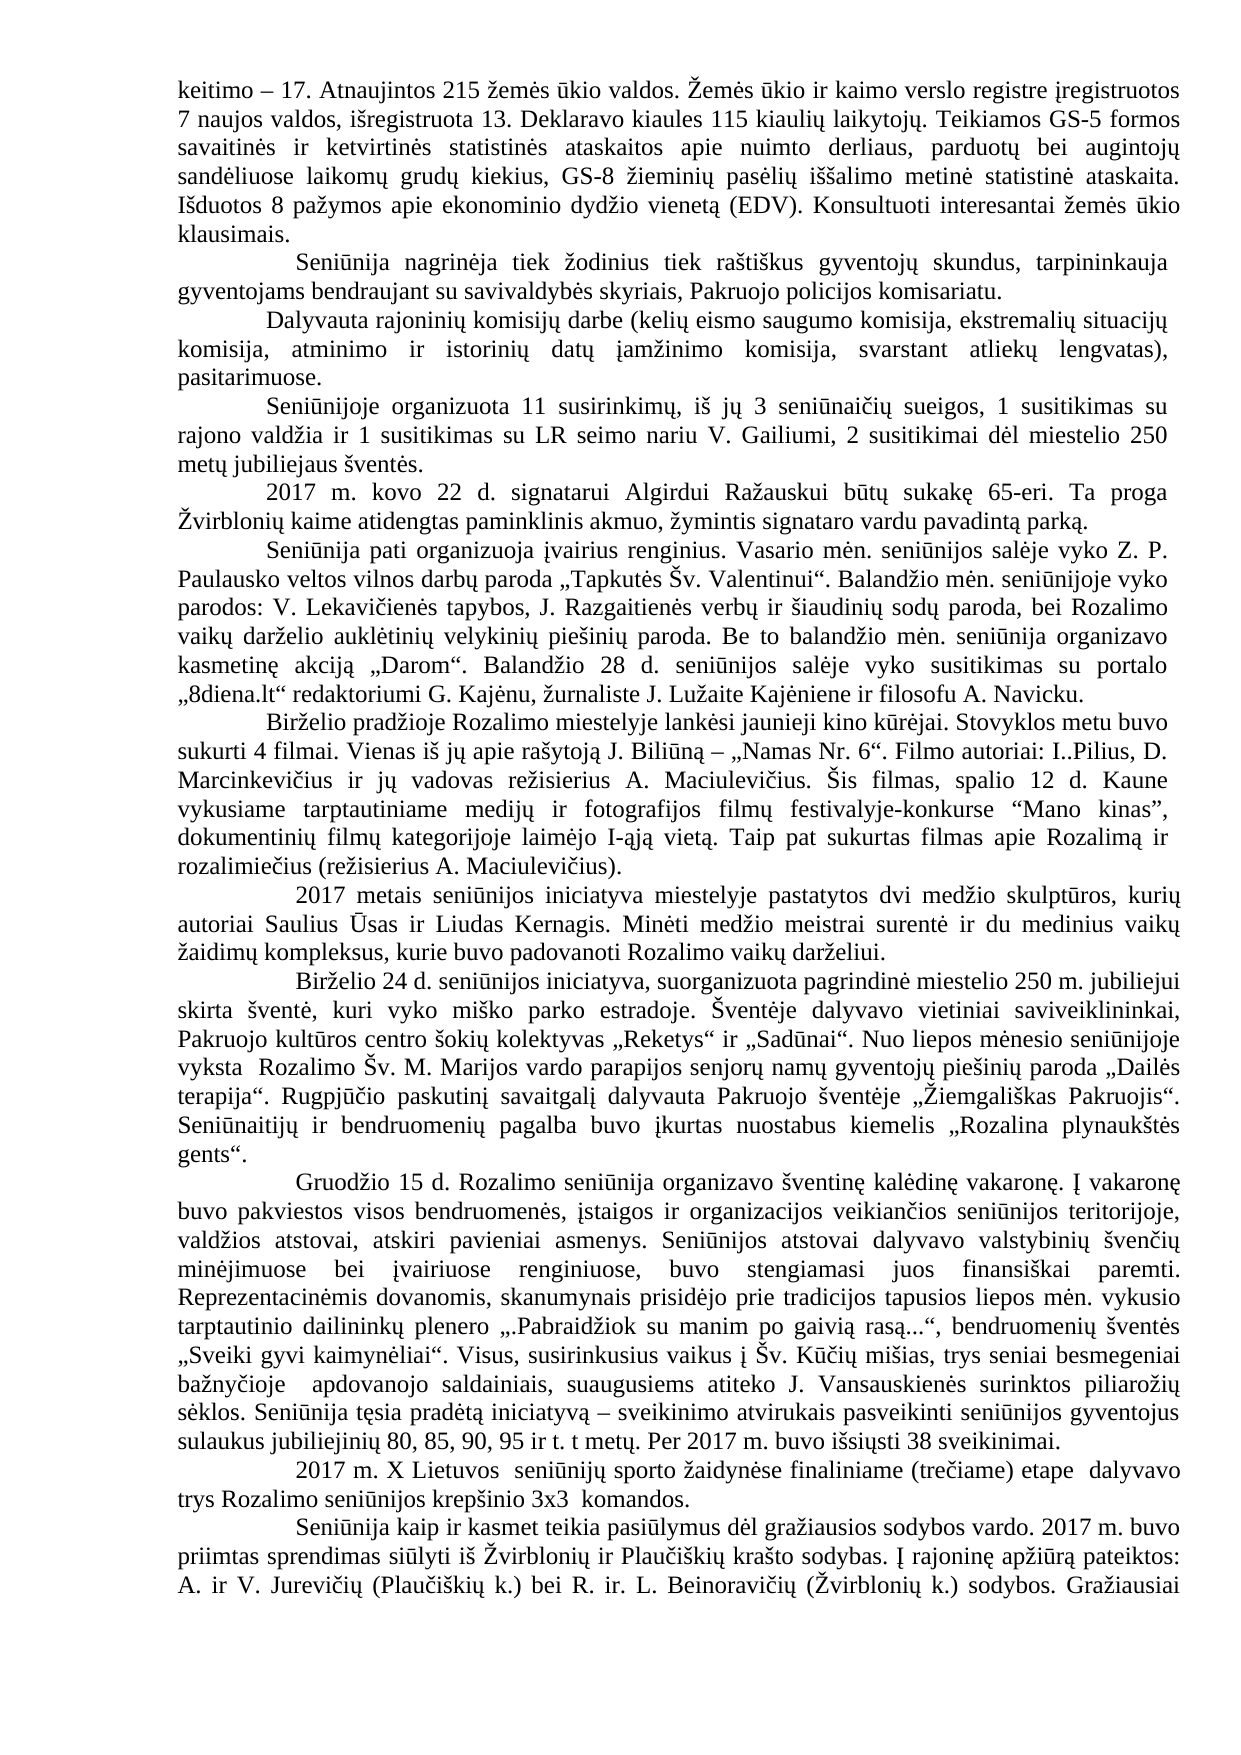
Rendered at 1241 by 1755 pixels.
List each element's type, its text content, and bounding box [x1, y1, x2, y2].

text Seniūnija nagrinėja tiek žodinius tiek raštiškus gyventojų skundus, tarpininkauja gyventojams bendraujant su savivaldybės skyriais, Pakruojo policijos komisariatu. [177, 247, 1169, 305]
text 2017 m. kovo 22 d. signatarui Algirdui Ražauskui būtų sukakę 65-eri. Ta proga Žvirblonių kaime atidengtas paminklinis akmuo, žymintis signataro vardu pavadintą parką. [177, 477, 1169, 535]
text keitimo – 17. Atnaujintos 215 žemės ūkio valdos. Žemės ūkio ir kaimo verslo registre įregistruotos 7 naujos valdos, išregistruota 13. Deklaravo kiaules 115 kiaulių laikytojų. Teikiamos GS-5 formos savaitinės ir ketvirtinės statistinės ataskaitos apie nuimto derliaus, parduotų bei augintojų sandėliuose laikomų grudų kiekius, GS-8 žieminių pasėlių iššalimo metinė statistinė ataskaita. Išduotos 8 pažymos apie ekonominio dydžio vienetą (EDV). Konsultuoti interesantai žemės ūkio klausimais. [177, 75, 1181, 247]
text Birželio 24 d. seniūnijos iniciatyva, suorganizuota pagrindinė miestelio 250 m. jubiliejui skirta šventė, kuri vyko miško parko estradoje. Šventėje dalyvavo vietiniai saviveiklininkai, Pakruojo kultūros centro šokių kolektyvas „Reketys“ ir „Sadūnai“. Nuo liepos mėnesio seniūnijoje vyksta Rozalimo Šv. M. Marijos vardo parapijos senjorų namų gyventojų piešinių paroda „Dailės terapija“. Rugpjūčio paskutinį savaitgalį dalyvauta Pakruojo šventėje „Žiemgališkas Pakruojis“. Seniūnaitijų ir bendruomenių pagalba buvo įkurtas nuostabus kiemelis „Rozalina plynaukštės gents“. [177, 966, 1181, 1167]
text Birželio pradžioje Rozalimo miestelyje lankėsi jaunieji kino kūrėjai. Stovyklos metu buvo sukurti 4 filmai. Vienas iš jų apie rašytoją J. Biliūną – „Namas Nr. 6“. Filmo autoriai: I..Pilius, D. Marcinkevičius ir jų vadovas režisierius A. Maciulevičius. Šis filmas, spalio 12 d. Kaune vykusiame tarptautiniame medijų ir fotografijos filmų festivalyje-konkurse “Mano kinas”, dokumentinių filmų kategorijoje laimėjo I-ąją vietą. Taip pat sukurtas filmas apie Rozalimą ir rozalimiečius (režisierius A. Maciulevičius). [177, 707, 1169, 880]
text Seniūnija kaip ir kasmet teikia pasiūlymus dėl gražiausios sodybos vardo. 2017 m. buvo priimtas sprendimas siūlyti iš Žvirblonių ir Plaučiškių krašto sodybas. Į rajoninę apžiūrą pateiktos: A. ir V. Jurevičių (Plaučiškių k.) bei R. ir. L. Beinoravičių (Žvirblonių k.) sodybos. Gražiausiai [177, 1512, 1181, 1599]
text Seniūnija pati organizuoja įvairius renginius. Vasario mėn. seniūnijos salėje vyko Z. P. Paulausko veltos vilnos darbų paroda „Tapkutės Šv. Valentinui“. Balandžio mėn. seniūnijoje vyko parodos: V. Lekavičienės tapybos, J. Razgaitienės verbų ir šiaudinių sodų paroda, bei Rozalimo vaikų darželio auklėtinių velykinių piešinių paroda. Be to balandžio mėn. seniūnija organizavo kasmetinę akciją „Darom“. Balandžio 28 d. seniūnijos salėje vyko susitikimas su portalo „8diena.lt“ redaktoriumi G. Kajėnu, žurnaliste J. Lužaite Kajėniene ir filosofu A. Navicku. [177, 535, 1169, 707]
text 2017 m. X Lietuvos seniūnijų sporto žaidynėse finaliniame (trečiame) etape dalyvavo trys Rozalimo seniūnijos krepšinio 3x3 komandos. [177, 1455, 1181, 1512]
text Gruodžio 15 d. Rozalimo seniūnija organizavo šventinę kalėdinę vakaronę. Į vakaronę buvo pakviestos visos bendruomenės, įstaigos ir organizacijos veikiančios seniūnijos teritorijoje, valdžios atstovai, atskiri pavieniai asmenys. Seniūnijos atstovai dalyvavo valstybinių švenčių minėjimuose bei įvairiuose renginiuose, buvo stengiamasi juos finansiškai paremti. Reprezentacinėmis dovanomis, skanumynais prisidėjo prie tradicijos tapusios liepos mėn. vykusio tarptautinio dailininkų plenero „.Pabraidžiok su manim po gaivią rasą...“, bendruomenių šventės „Sveiki gyvi kaimynėliai“. Visus, susirinkusius vaikus į Šv. Kūčių mišias, trys seniai besmegeniai bažnyčioje apdovanojo saldainiais, suaugusiems atiteko J. Vansauskienės surinktos piliarožių sėklos. Seniūnija tęsia pradėtą iniciatyvą – sveikinimo atvirukais pasveikinti seniūnijos gyventojus sulaukus jubiliejinių 80, 85, 90, 95 ir t. t metų. Per 2017 m. buvo išsiųsti 38 sveikinimai. [177, 1167, 1181, 1455]
text Seniūnijoje organizuota 11 susirinkimų, iš jų 3 seniūnaičių sueigos, 1 susitikimas su rajono valdžia ir 1 susitikimas su LR seimo nariu V. Gailiumi, 2 susitikimai dėl miestelio 250 metų jubiliejaus šventės. [177, 391, 1169, 477]
text 2017 metais seniūnijos iniciatyva miestelyje pastatytos dvi medžio skulptūros, kurių autoriai Saulius Ūsas ir Liudas Kernagis. Minėti medžio meistrai surentė ir du medinius vaikų žaidimų kompleksus, kurie buvo padovanoti Rozalimo vaikų darželiui. [177, 880, 1181, 966]
text Dalyvauta rajoninių komisijų darbe (kelių eismo saugumo komisija, ekstremalių situacijų komisija, atminimo ir istorinių datų įamžinimo komisija, svarstant atliekų lengvatas), pasitarimuose. [177, 305, 1169, 391]
